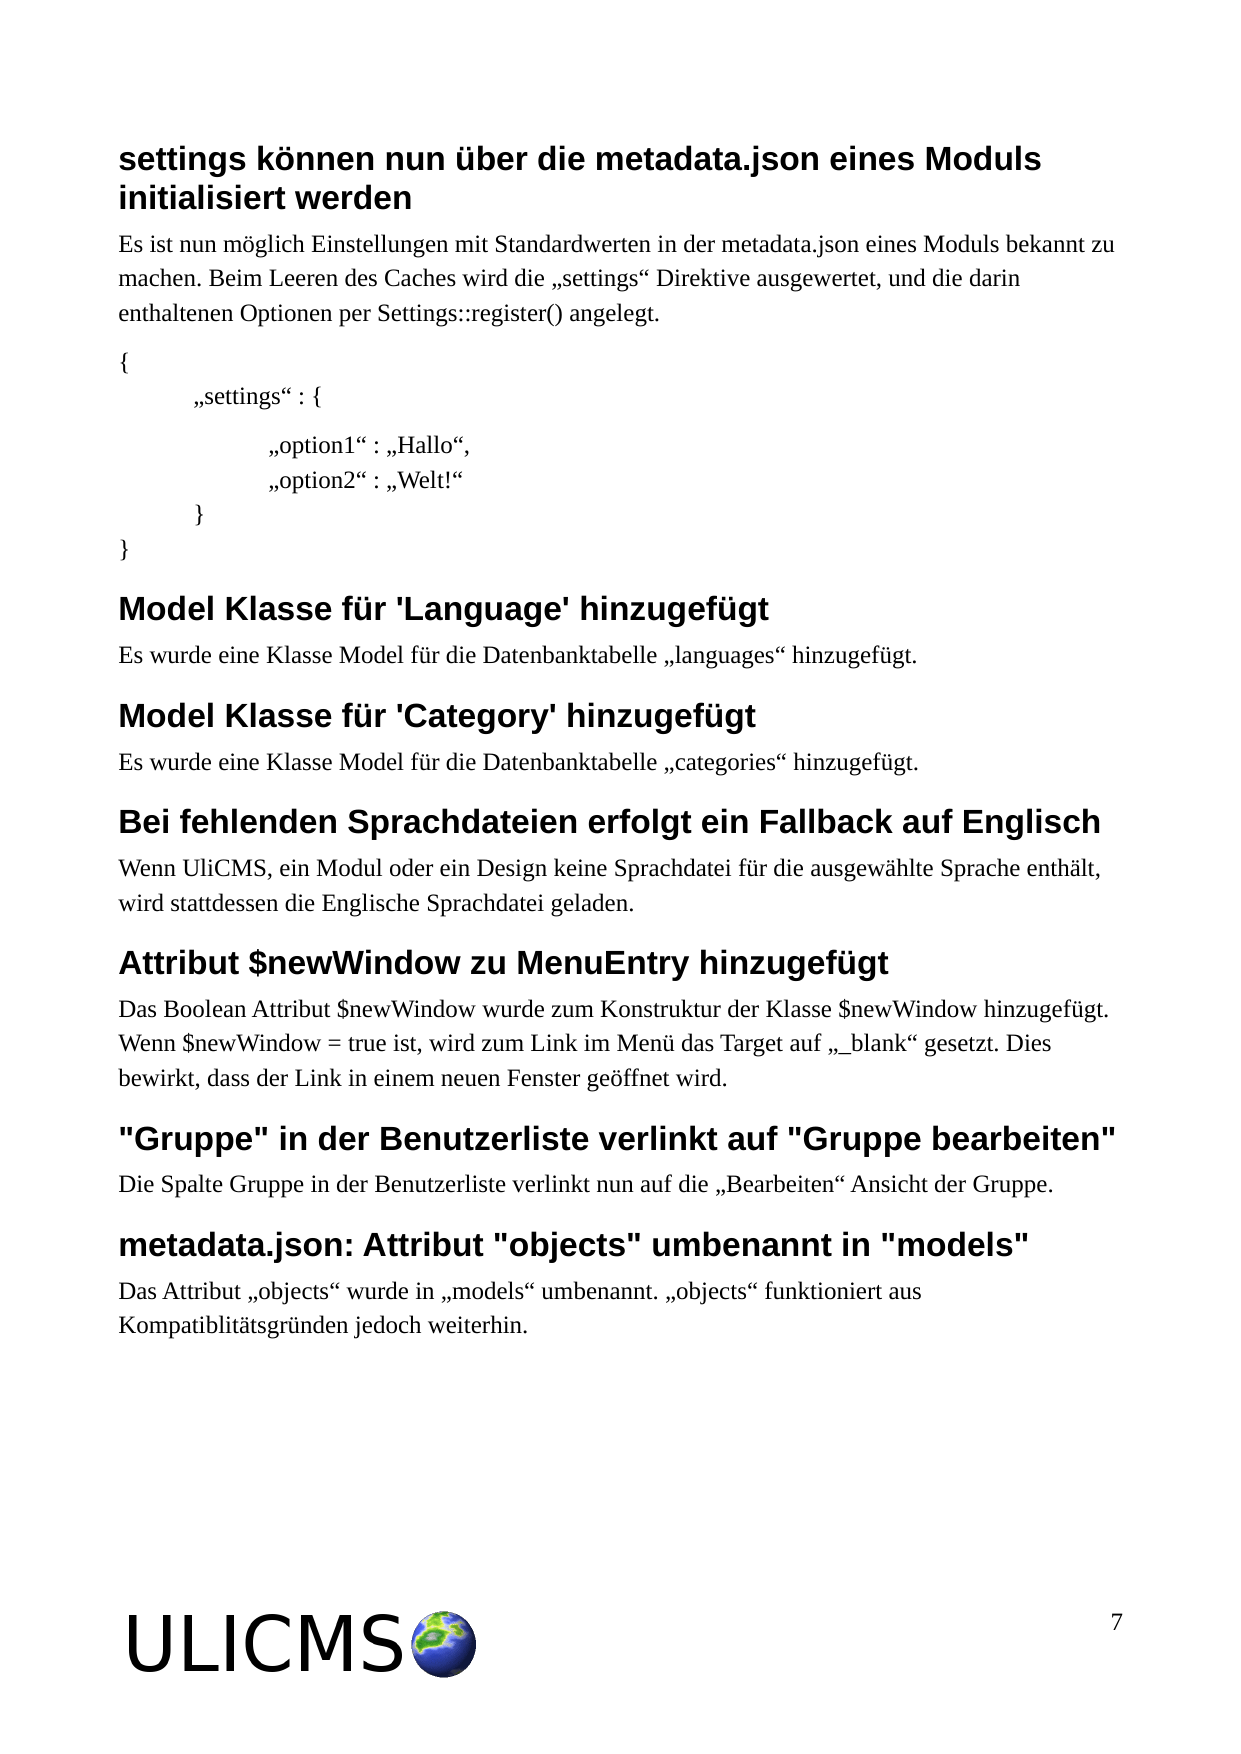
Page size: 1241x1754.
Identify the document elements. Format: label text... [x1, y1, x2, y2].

text { „settings“ : { [118, 347, 1123, 410]
text Die Spalte Gruppe in der Benutzerliste verlinkt nun auf die „Bearbeiten“ Ansicht der Gruppe. [118, 1169, 1123, 1198]
text Das Boolean Attribut $newWindow wurde zum Konstruktur der Klasse $newWindow hinzugefügt. Wenn $newWindow = true ist, wird zum Link im Menü das Target auf „_blank“ gesetzt. Dies bewirkt, dass der Link in einem neuen Fenster geöffnet wird. [118, 994, 1123, 1092]
subtitle Model Klasse für 'Category' hinzugefügt [118, 696, 1123, 734]
subtitle Bei fehlenden Sprachdateien erfolgt ein Fallback auf Englisch [118, 802, 1123, 841]
subtitle Attribut $newWindow zu MenuEntry hinzugefügt [118, 943, 1123, 982]
text Es wurde eine Klasse Model für die Datenbanktabelle „categories“ hinzugefügt. [118, 747, 1123, 775]
subtitle settings können nun über die metadata.json eines Moduls initialisiert werden [118, 139, 1123, 216]
text Das Attribut „objects“ wurde in „models“ umbenannt. „objects“ funktioniert aus Kompatiblitätsgründen jedoch weiterhin. [118, 1276, 1123, 1339]
picture [118, 1607, 479, 1681]
subtitle metadata.json: Attribut "objects" umbenannt in "models" [118, 1225, 1123, 1263]
text „option1“ : „Hallo“, „option2“ : „Welt!“ } } [118, 430, 1123, 562]
text Wenn UliCMS, ein Modul oder ein Design keine Sprachdatei für die ausgewählte Sprache enthält, wird stattdessen die Englische Sprachdatei geladen. [118, 853, 1123, 916]
subtitle Model Klasse für 'Language' hinzugefügt [118, 589, 1123, 628]
text Es wurde eine Klasse Model für die Datenbanktabelle „languages“ hinzugefügt. [118, 640, 1123, 669]
text Es ist nun möglich Einstellungen mit Standardwerten in der metadata.json eines Moduls bekannt zu machen. Beim Leeren des Caches wird die „settings“ Direktive ausgewertet, und die darin enthaltenen Optionen per Settings::register() angelegt. [118, 229, 1123, 326]
subtitle "Gruppe" in der Benutzerliste verlinkt auf "Gruppe bearbeiten" [118, 1118, 1123, 1157]
